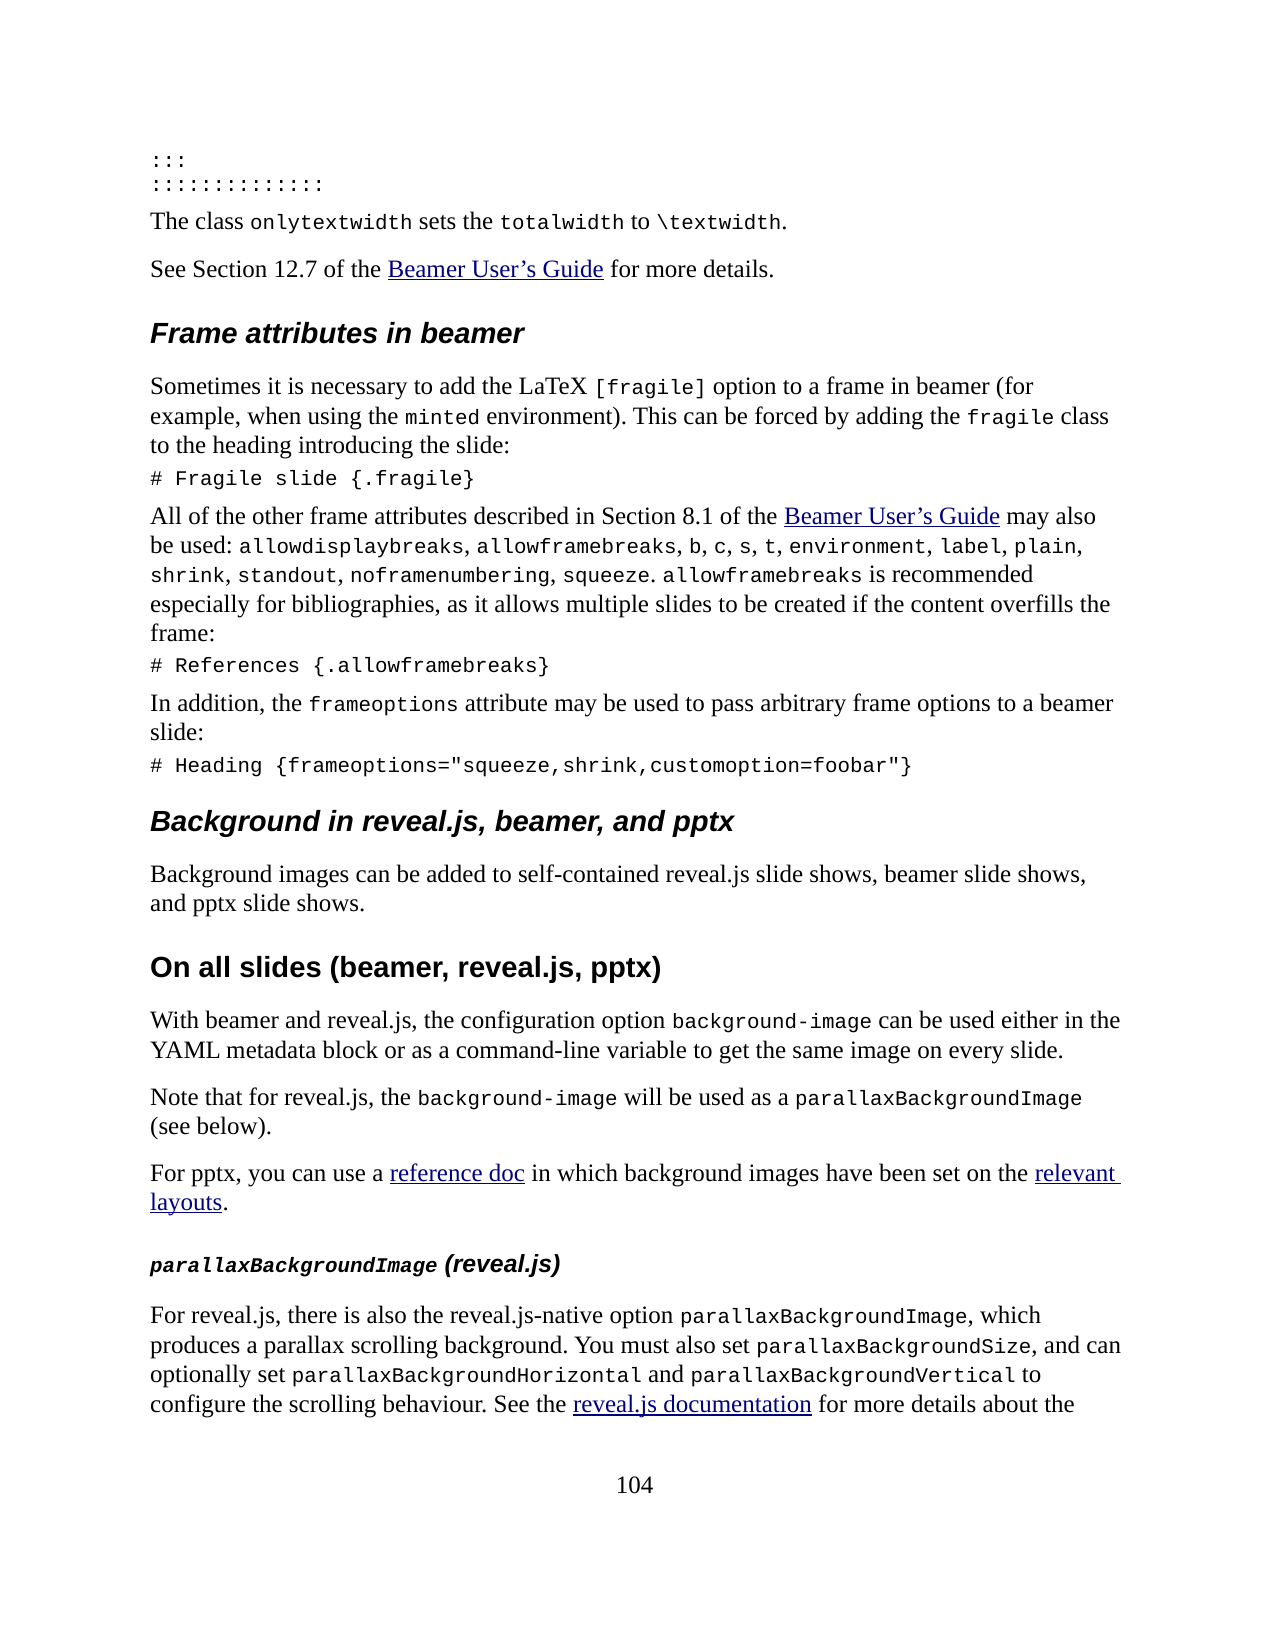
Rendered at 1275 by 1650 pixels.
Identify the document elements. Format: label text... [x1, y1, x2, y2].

text ::: [150, 150, 1125, 174]
text Note that for reveal.js, the background-image will be used as a parallaxBackgroundImage (see below). [150, 1082, 1125, 1140]
text # Heading {frameoptions="squeeze,shrink,customoption=foobar"} [150, 755, 1125, 779]
text Background images can be added to self-contained reveal.js slide shows, beamer slide shows, and pptx slide shows. [150, 859, 1125, 916]
subtitle On all slides (beamer, reveal.js, pptx) [150, 950, 1125, 984]
text # References {.allowframebreaks} [150, 655, 1125, 679]
text In addition, the frameoptions attribute may be used to pass arbitrary frame options to a beamer slide: [150, 688, 1125, 746]
subtitle Background in reveal.js, beamer, and pptx [150, 804, 1125, 837]
text See Section 12.7 of the Beamer User’s Guide for more details. [150, 254, 1125, 282]
text The class onlytextwidth sets the totalwidth to \textwidth. [150, 206, 1125, 236]
text :::::::::::::: [150, 174, 1125, 197]
subtitle Frame attributes in beamer [150, 316, 1125, 350]
text For pptx, you can use a reference doc in which background images have been set on the relevant layouts. [150, 1158, 1125, 1215]
text Sometimes it is necessary to add the LaTeX [fragile] option to a frame in beamer (for example, when using the minted environment). This can be forced by adding the fragile class to the heading introducing the slide: [150, 371, 1125, 459]
text All of the other frame attributes described in Section 8.1 of the Beamer User’s Guide may also be used: allowdisplaybreaks, allowframebreaks, b, c, s, t, environment, label, plain, shrink, standout, noframenumbering, squeeze. allowframebreaks is recommended especially for bibliographies, as it allows multiple slides to be created if the content overfills the frame: [150, 501, 1125, 646]
text For reveal.js, there is also the reveal.js-native option parallaxBackgroundImage, which produces a parallax scrolling background. You must also set parallaxBackgroundSize, and can optionally set parallaxBackgroundHorizontal and parallaxBackgroundVertical to configure the scrolling behaviour. See the reveal.js documentation for more details about the [150, 1300, 1125, 1418]
text # Fragile slide {.fragile} [150, 468, 1125, 492]
text With beamer and reveal.js, the configuration option background-image can be used either in the YAML metadata block or as a command-line variable to get the same image on every slide. [150, 1005, 1125, 1064]
subtitle parallaxBackgroundImage (reveal.js) [150, 1249, 1125, 1279]
